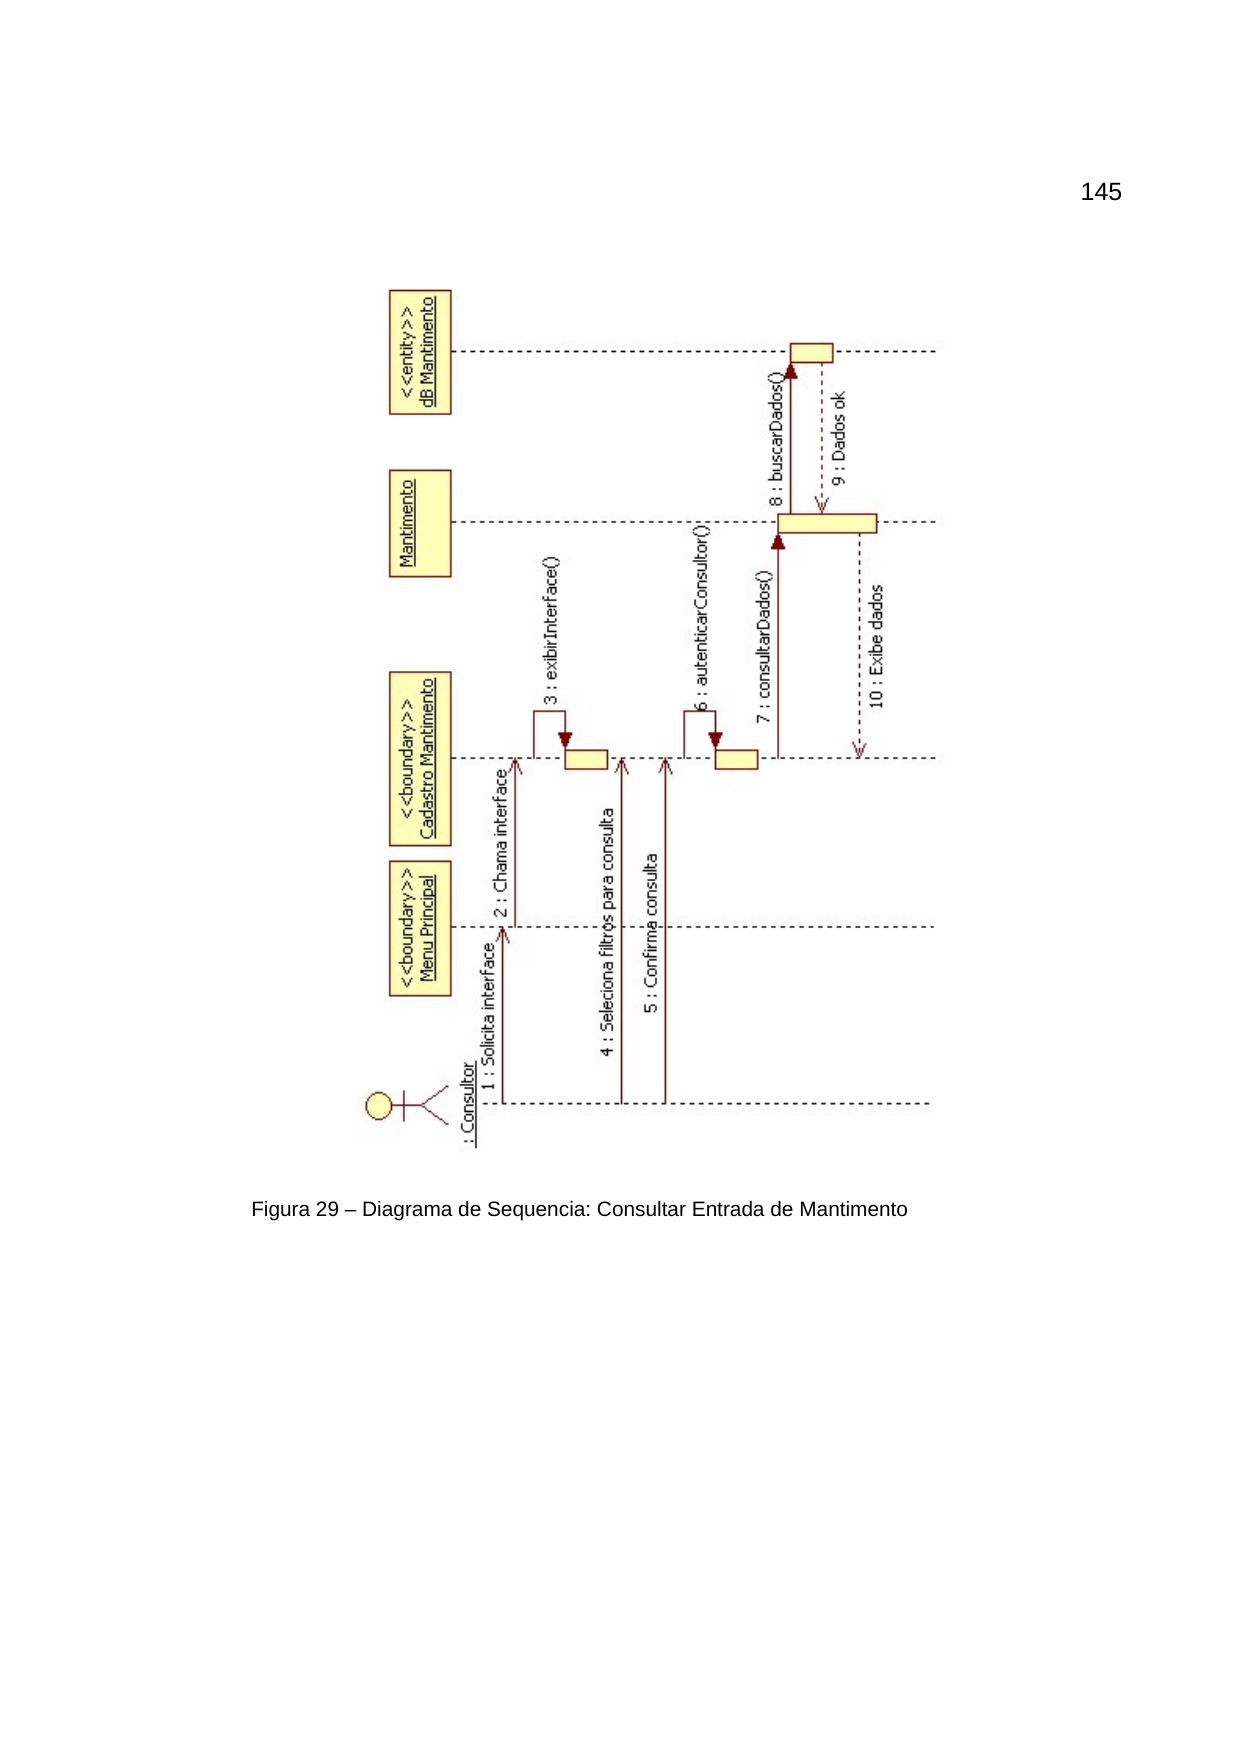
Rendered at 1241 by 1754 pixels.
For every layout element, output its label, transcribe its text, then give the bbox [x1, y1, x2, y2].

text Figura 29 – Diagrama de Sequencia: Consultar Entrada de Mantimento [177, 1197, 1122, 1221]
picture [333, 265, 967, 1197]
